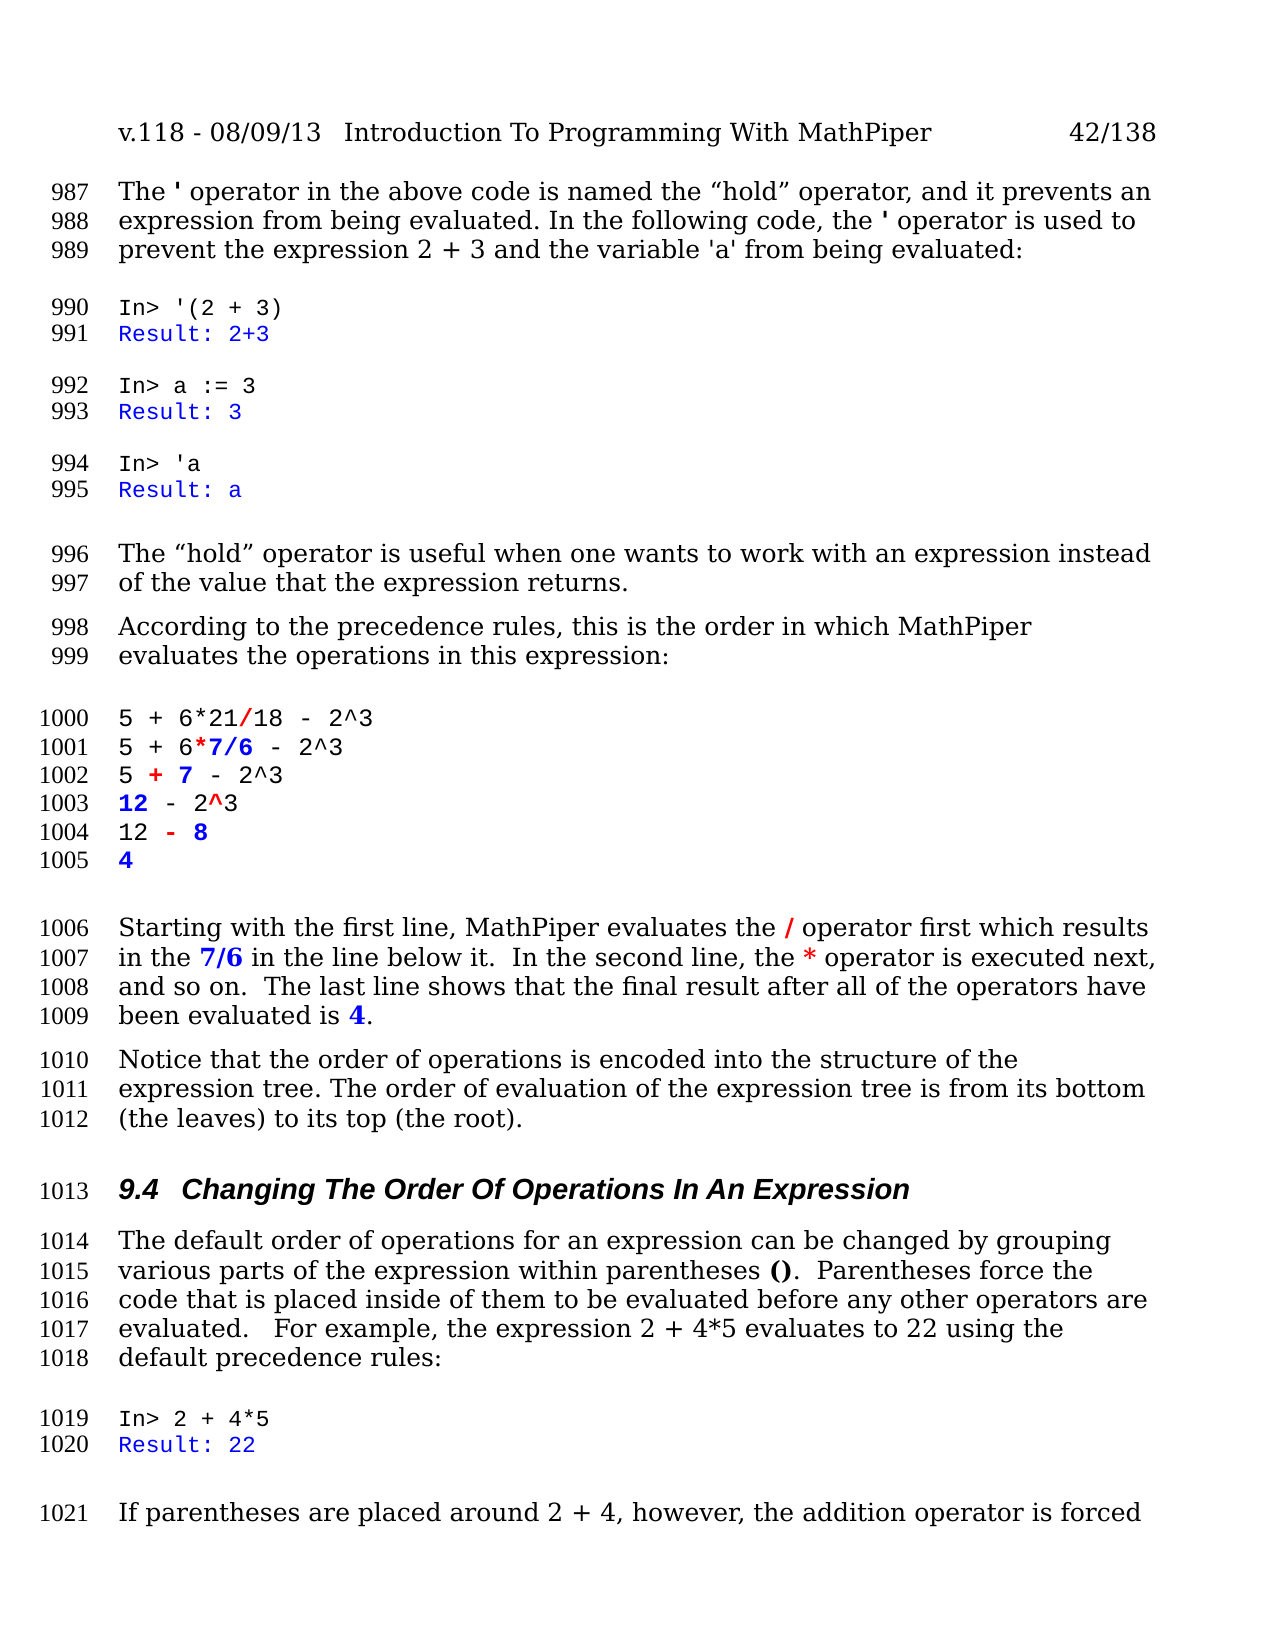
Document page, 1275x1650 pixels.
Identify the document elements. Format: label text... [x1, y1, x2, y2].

text 12 - 8 [118, 819, 1157, 848]
text Notice that the order of operations is encoded into the structure of the expression tree. The order of evaluation of the expression tree is from its bottom (the leaves) to its top (the root). [118, 1046, 1157, 1133]
text Result: 3 [118, 400, 1157, 426]
text In> 'a [118, 452, 1157, 478]
text 12 - 2^3 [118, 791, 1157, 819]
text The “hold” operator is useful when one wants to work with an expression instead of the value that the expression returns. [118, 539, 1157, 597]
text In> a := 3 [118, 374, 1157, 400]
text 5 + 6*7/6 - 2^3 [118, 734, 1157, 763]
text If parentheses are placed around 2 + 4, however, the addition operator is forced [118, 1498, 1157, 1527]
text 5 + 7 - 2^3 [118, 763, 1157, 791]
text Result: a [118, 478, 1157, 504]
text Starting with the first line, MathPiper evaluates the / operator first which results in the 7/6 in the line below it. In the second line, the * operator is executed next, and so on. The last line shows that the final result after all of the operators have been evaluated is 4. [118, 913, 1157, 1031]
text 5 + 6*21/18 - 2^3 [118, 706, 1157, 734]
text Result: 22 [118, 1434, 1157, 1460]
text According to the precedence rules, this is the order in which MathPiper evaluates the operations in this expression: [118, 612, 1157, 671]
text In> 2 + 4*5 [118, 1408, 1157, 1434]
text Result: 2+3 [118, 323, 1157, 348]
text In> '(2 + 3) [118, 297, 1157, 323]
subtitle Changing The Order Of Operations In An Expression [118, 1172, 1157, 1206]
text 4 [118, 848, 1157, 876]
text The default order of operations for an expression can be changed by grouping various parts of the expression within parentheses (). Parentheses force the code that is placed inside of them to be evaluated before any other operators are evaluated. For example, the expression 2 + 4*5 evaluates to 22 using the default precedence rules: [118, 1227, 1157, 1373]
text The ' operator in the above code is named the “hold” operator, and it prevents an expression from being evaluated. In the following code, the ' operator is used to prevent the expression 2 + 3 and the variable 'a' from being evaluated: [118, 177, 1157, 265]
